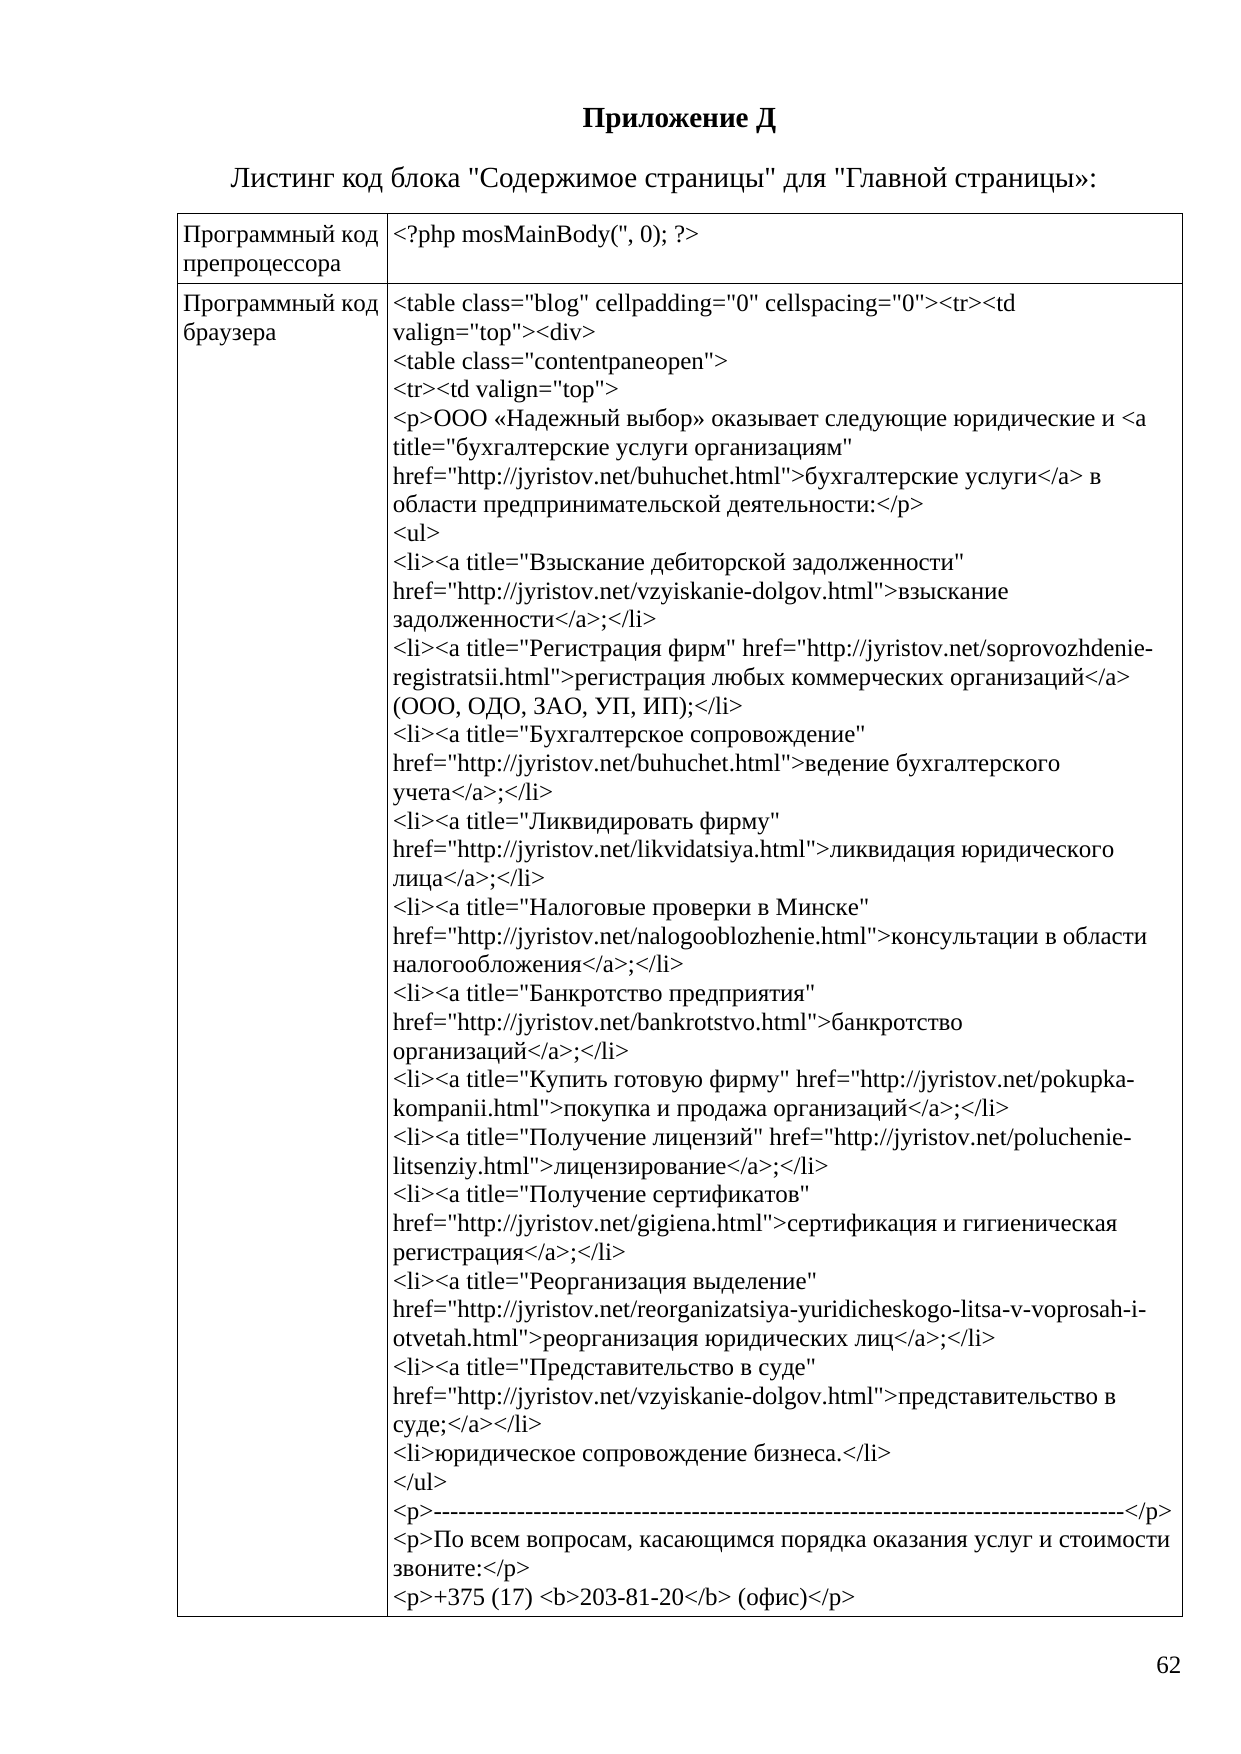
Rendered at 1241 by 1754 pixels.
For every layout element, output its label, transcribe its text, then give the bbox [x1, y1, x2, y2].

table_cell Программный код браузера [178, 284, 387, 1616]
table_header <?php mosMainBody('', 0); ?> [388, 214, 1182, 282]
table_header Программный код препроцессора [178, 214, 387, 282]
text Листинг код блока "Содержимое страницы" для "Главной страницы»: [177, 161, 1181, 194]
table_cell <table class="blog" cellpadding="0" cellspacing="0"><tr><td valign="top"><div> <table class="contentpaneopen"> <tr><td valign="top"> <p>ООО «Надежный выбор» оказывает следующие юридические и <a title="бухгалтерские услуги организациям" href="http://jyristov.net/buhuchet.html">бухгалтерские услуги</a> в области предпринимательской деятельности:</p> <ul> <li><a title="Взыскание дебиторской задолженности" href="http://jyristov.net/vzyiskanie-dolgov.html">взыскание задолженности</a>;</li> <li><a title="Регистрация фирм" href="http://jyristov.net/soprovozhdenie-registratsii.html">регистрация любых коммерческих организаций</a> (ООО, ОДО, ЗАО, УП, ИП);</li> <li><a title="Бухгалтерское сопровождение" href="http://jyristov.net/buhuchet.html">ведение бухгалтерского учета</a>;</li> <li><a title="Ликвидировать фирму" href="http://jyristov.net/likvidatsiya.html">ликвидация юридического лица</a>;</li> <li><a title="Налоговые проверки в Минске" href="http://jyristov.net/nalogooblozhenie.html">консультации в области налогообложения</a>;</li> <li><a title="Банкротство предприятия" href="http://jyristov.net/bankrotstvo.html">банкротство организаций</a>;</li> <li><a title="Купить готовую фирму" href="http://jyristov.net/pokupka-kompanii.html">покупка и продажа организаций</a>;</li> <li><a title="Получение лицензий" href="http://jyristov.net/poluchenie-litsenziy.html">лицензирование</a>;</li> <li><a title="Получение сертификатов" href="http://jyristov.net/gigiena.html">сертификация и гигиеническая регистрация</a>;</li> <li><a title="Реорганизация выделение" href="http://jyristov.net/reorganizatsiya-yuridicheskogo-litsa-v-voprosah-i-otvetah.html">реорганизация юридических лиц</a>;</li> <li><a title="Представительство в суде" href="http://jyristov.net/vzyiskanie-dolgov.html">представительство в суде;</a></li> <li>юридическое сопровождение бизнеса.</li> </ul> <p>-----------------------------------------------------------------------------------</p> <p>По всем вопросам, касающимся порядка оказания услуг и стоимости звоните:</p> <p>+375 (17) <b>203-81-20</b> (офис)</p> [388, 284, 1182, 1616]
text Приложение Д [177, 100, 1181, 133]
